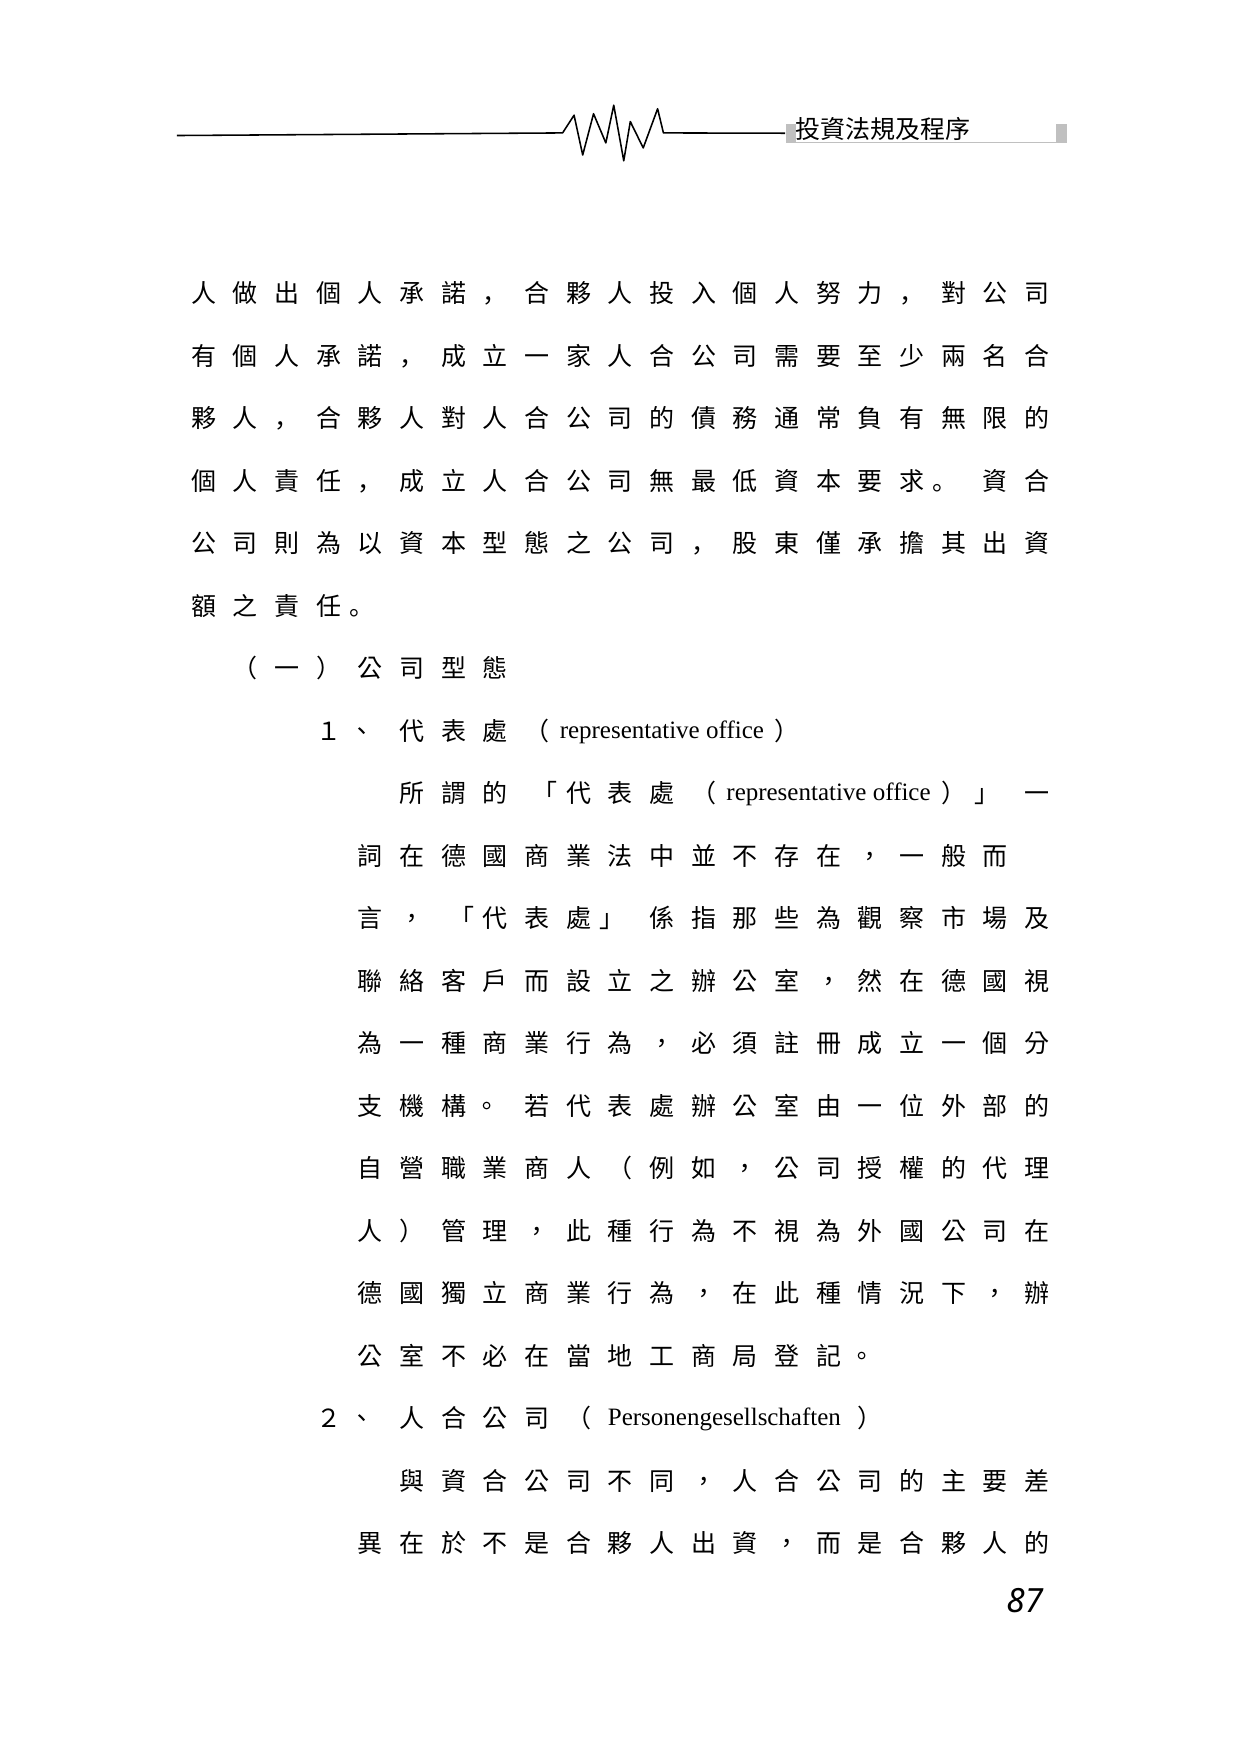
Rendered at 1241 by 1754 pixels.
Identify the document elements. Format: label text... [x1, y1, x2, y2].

text 所謂的「代表處（representative office）」一詞在德國商業法中並不存在，一般而言，「代表處」係指那些為觀察市場及聯絡客戶而設立之辦公室，然在德國視為一種商業行為，必須註冊成立一個分支機構。若代表處辦公室由一位外部的自營職業商人（例如，公司授權的代理人）管理，此種行為不視為外國公司在德國獨立商業行為，在此種情況下，辦公室不必在當地工商局登記。 [330, 750, 1058, 1375]
text ２、人合公司（Personengesellschaften） [281, 1375, 1058, 1438]
text 與資合公司不同，人合公司的主要差異在於不是合夥人出資，而是合夥人的 [330, 1438, 1058, 1563]
text （一）公司型態 [207, 625, 1058, 688]
text 人做出個人承諾，合夥人投入個人努力，對公司有個人承諾，成立一家人合公司需要至少兩名合夥人，合夥人對人合公司的債務通常負有無限的個人責任，成立人合公司無最低資本要求。資合公司則為以資本型態之公司，股東僅承擔其出資額之責任。 [183, 250, 1058, 625]
text １、代表處（representative office） [281, 688, 1058, 750]
